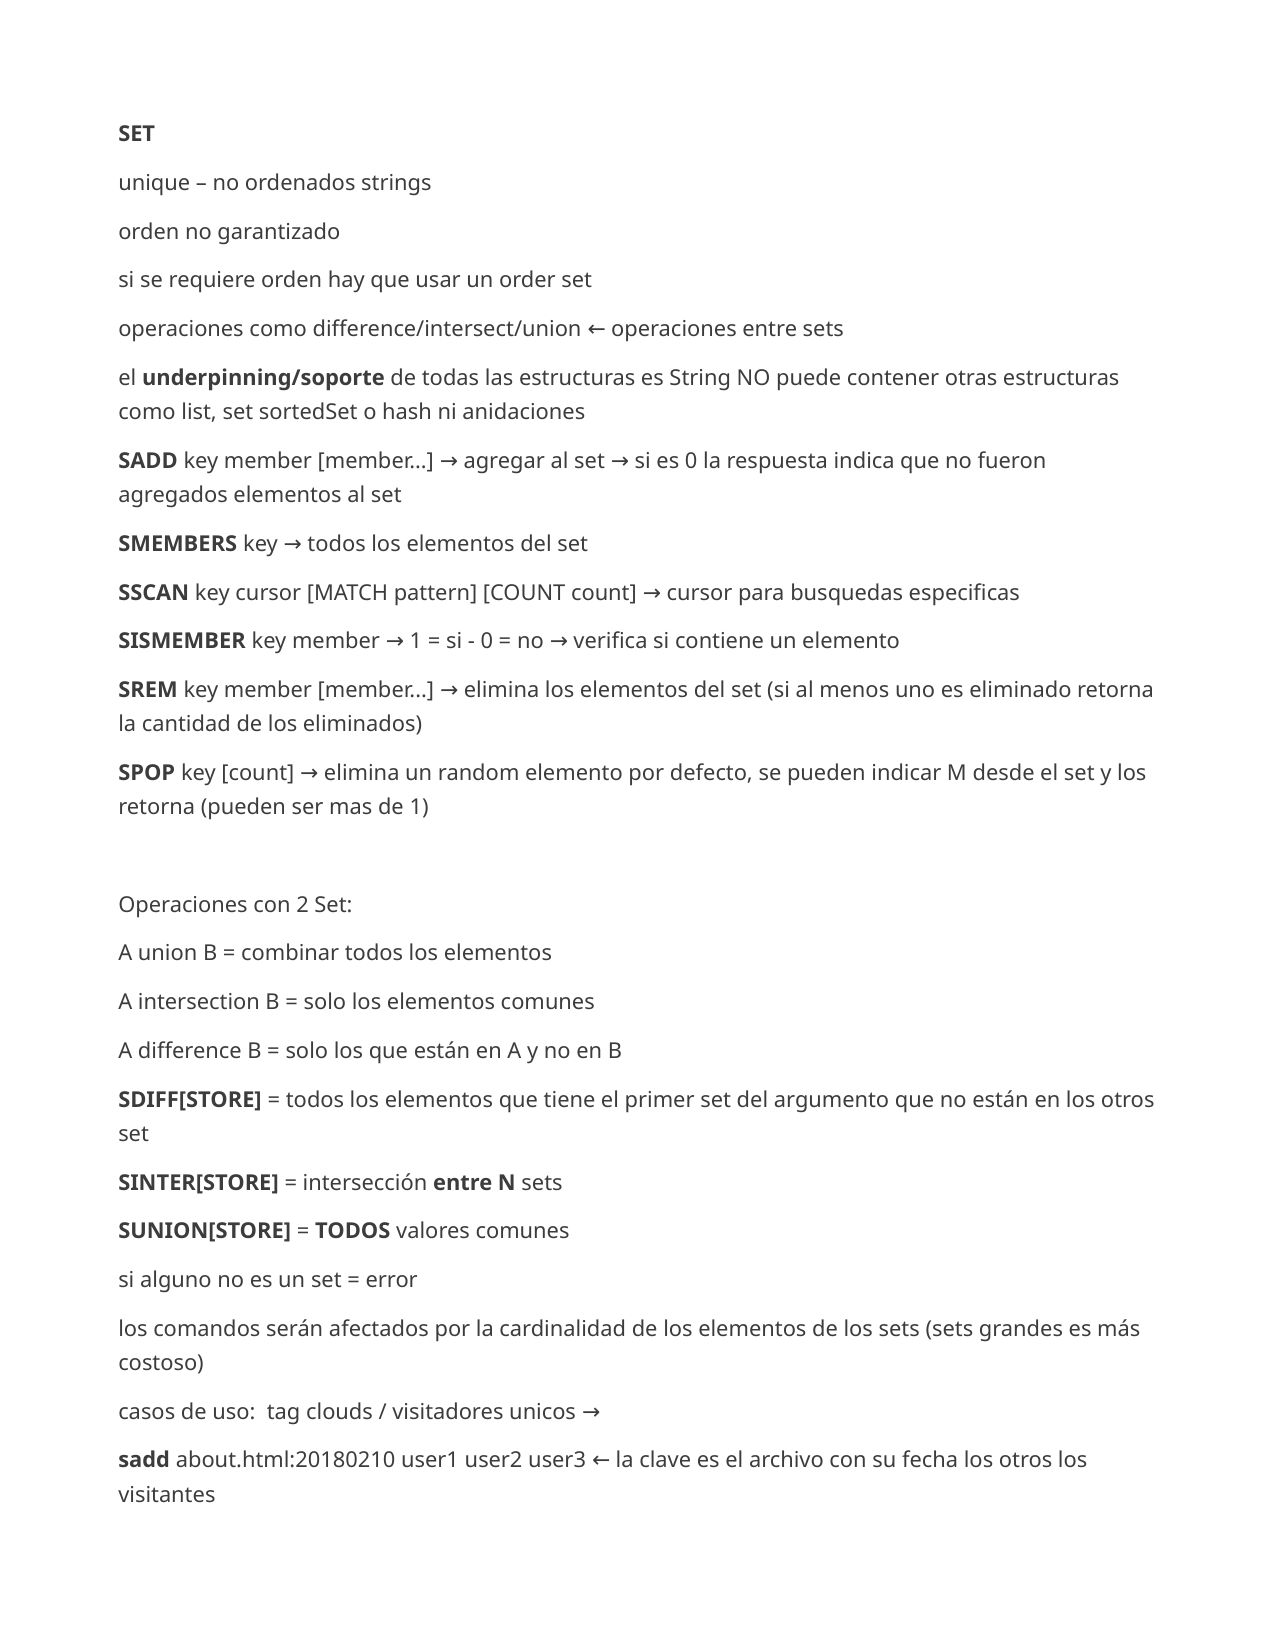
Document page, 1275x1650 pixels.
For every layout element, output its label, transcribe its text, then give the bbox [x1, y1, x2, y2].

text SET [118, 118, 1157, 148]
text si se requiere orden hay que usar un order set [118, 264, 1157, 294]
text unique – no ordenados strings [118, 167, 1157, 197]
text los comandos serán afectados por la cardinalidad de los elementos de los sets (sets grandes es más costoso) [118, 1313, 1157, 1377]
text operaciones como difference/intersect/union ← operaciones entre sets [118, 313, 1157, 343]
text SDIFF[STORE] = todos los elementos que tiene el primer set del argumento que no están en los otros set [118, 1083, 1157, 1147]
text SISMEMBER key member → 1 = si - 0 = no → verifica si contiene un elemento [118, 625, 1157, 655]
text SUNION[STORE] = TODOS valores comunes [118, 1215, 1157, 1245]
text si alguno no es un set = error [118, 1264, 1157, 1294]
text casos de uso: tag clouds / visitadores unicos → [118, 1396, 1157, 1425]
text A difference B = solo los que están en A y no en B [118, 1035, 1157, 1064]
text orden no garantizado [118, 216, 1157, 245]
text sadd about.html:20180210 user1 user2 user3 ← la clave es el archivo con su fecha los otros los visitantes [118, 1444, 1157, 1508]
text el underpinning/soporte de todas las estructuras es String NO puede contener otras estructuras como list, set sortedSet o hash ni anidaciones [118, 362, 1157, 426]
text A intersection B = solo los elementos comunes [118, 986, 1157, 1016]
text SADD key member [member…] → agregar al set → si es 0 la respuesta indica que no fueron agregados elementos al set [118, 445, 1157, 509]
text Operaciones con 2 Set: [118, 888, 1157, 918]
text SINTER[STORE] = intersección entre N sets [118, 1166, 1157, 1196]
text SPOP key [count] → elimina un random elemento por defecto, se pueden indicar M desde el set y los retorna (pueden ser mas de 1) [118, 757, 1157, 821]
text A union B = combinar todos los elementos [118, 937, 1157, 967]
text SMEMBERS key → todos los elementos del set [118, 528, 1157, 557]
text SSCAN key cursor [MATCH pattern] [COUNT count] → cursor para busquedas especificas [118, 576, 1157, 606]
text SREM key member [member...] → elimina los elementos del set (si al menos uno es eliminado retorna la cantidad de los eliminados) [118, 674, 1157, 738]
